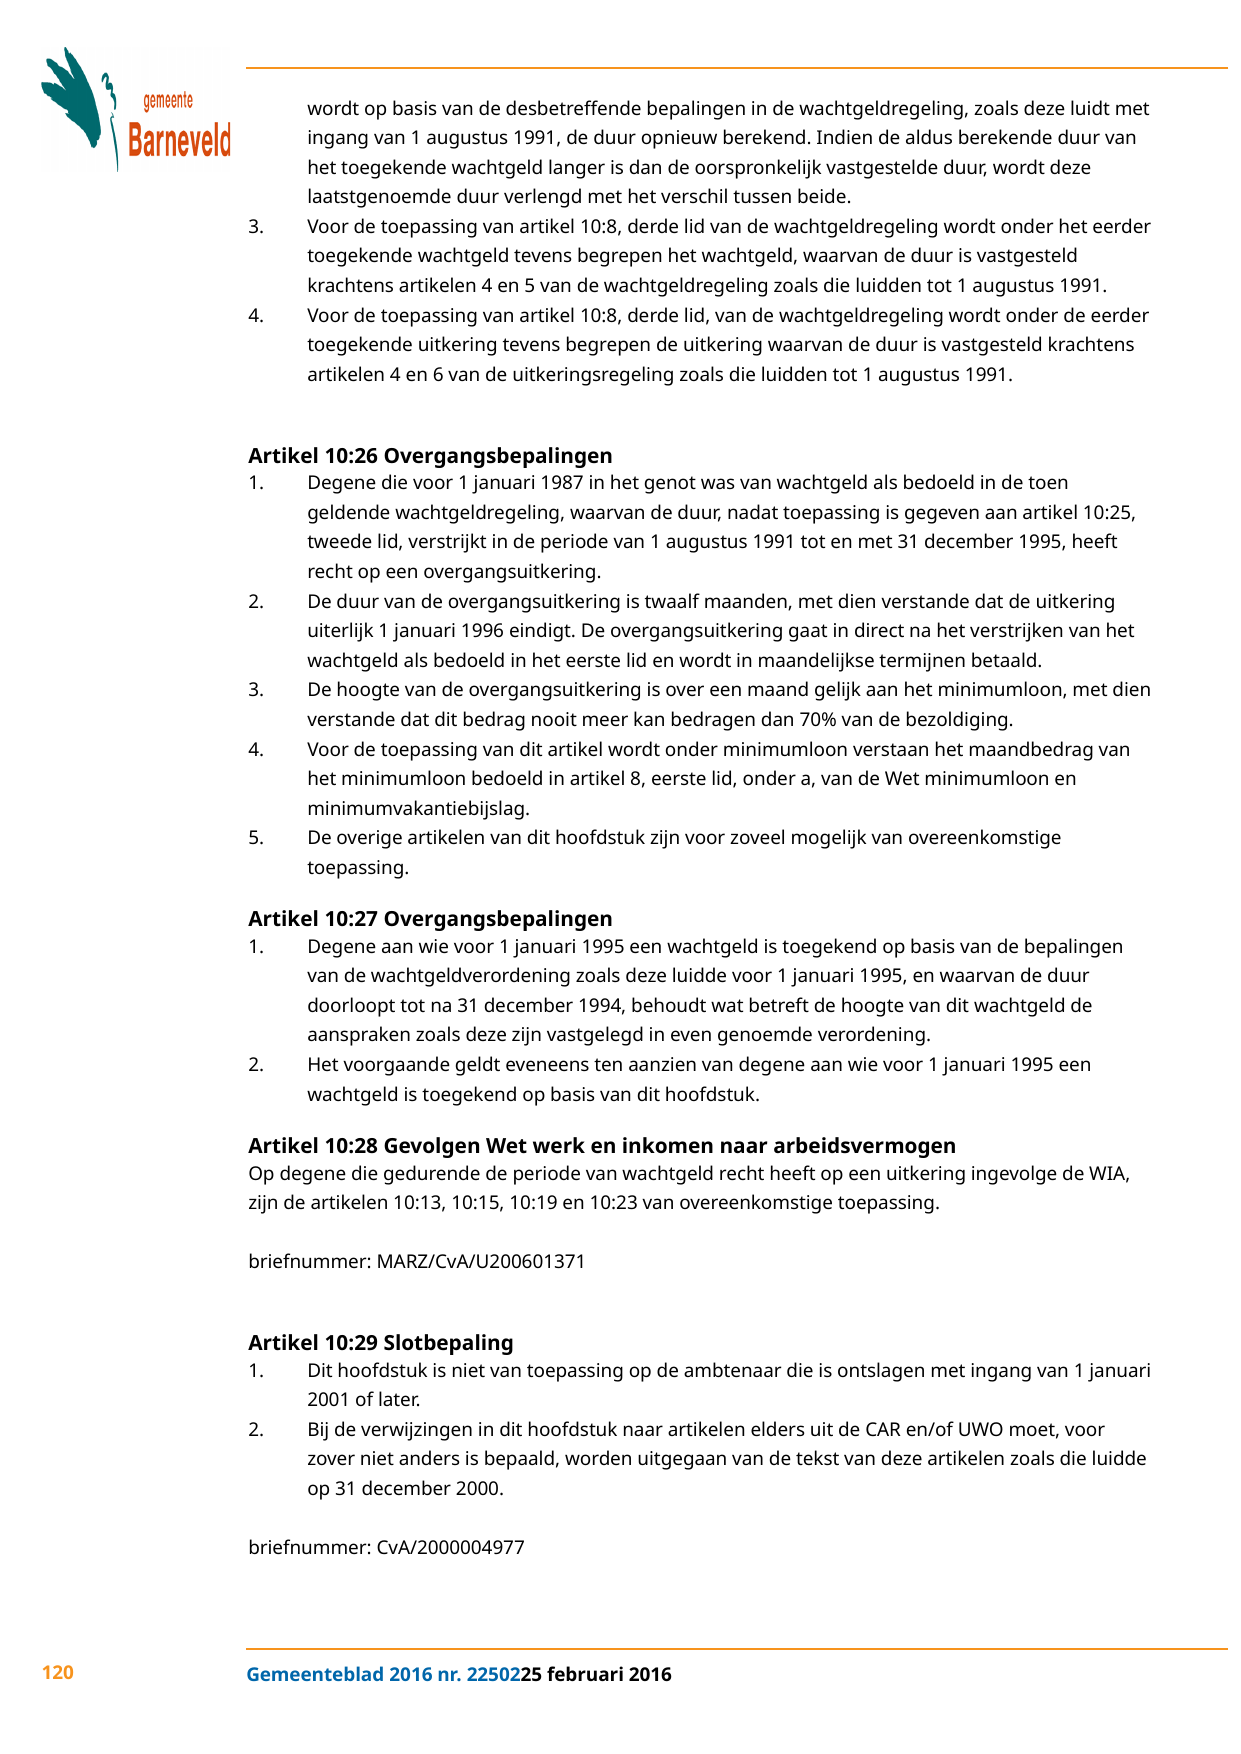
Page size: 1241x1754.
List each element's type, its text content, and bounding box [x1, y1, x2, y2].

list wordt op basis van de desbetreffende bepalingen in de wachtgeldregeling, zoals deze luidt met ingang van 1 augustus 1991, de duur opnieuw berekend. Indien de aldus berekende duur van het toegekende wachtgeld langer is dan de oorspronkelijk vastgestelde duur, wordt deze laatstgenoemde duur verlengd met het verschil tussen beide. [248, 95, 1152, 209]
text Op degene die gedurende de periode van wachtgeld recht heeft op een uitkering ingevolge de WIA, zijn de artikelen 10:13, 10:15, 10:19 en 10:23 van overeenkomstige toepassing. [248, 1160, 1152, 1215]
list Bij de verwijzingen in dit hoofdstuk naar artikelen elders uit de CAR en/of UWO moet, voor zover niet anders is bepaald, worden uitgegaan van de tekst van deze artikelen zoals die luidde op 31 december 2000. [248, 1416, 1152, 1501]
list De overige artikelen van dit hoofdstuk zijn voor zoveel mogelijk van overeenkomstige toepassing. [248, 824, 1152, 880]
list De hoogte van de overgangsuitkering is over een maand gelijk aan het minimumloon, met dien verstande dat dit bedrag nooit meer kan bedragen dan 70% van de bezoldiging. [248, 677, 1152, 732]
list De duur van de overgangsuitkering is twaalf maanden, met dien verstande dat de uitkering uiterlijk 1 januari 1996 eindigt. De overgangsuitkering gaat in direct na het verstrijken van het wachtgeld als bedoeld in het eerste lid en wordt in maandelijkse termijnen betaald. [248, 588, 1152, 673]
picture [41, 47, 231, 172]
text briefnummer: MARZ/CvA/U200601371 [248, 1248, 1152, 1274]
text briefnummer: CvA/2000004977 [248, 1534, 1152, 1560]
text Artikel 10:26 Overgangsbepalingen [248, 441, 1152, 469]
list Voor de toepassing van dit artikel wordt onder minimumloon verstaan het maandbedrag van het minimumloon bedoeld in artikel 8, eerste lid, onder a, van de Wet minimumloon en minimumvakantiebijslag. [248, 736, 1152, 821]
text Artikel 10:27 Overgangsbepalingen [248, 904, 1152, 933]
text Artikel 10:28 Gevolgen Wet werk en inkomen naar arbeidsvermogen [248, 1131, 1152, 1160]
list Dit hoofdstuk is niet van toepassing op de ambtenaar die is ontslagen met ingang van 1 januari 2001 of later. [248, 1357, 1152, 1412]
list Voor de toepassing van artikel 10:8, derde lid van de wachtgeldregeling wordt onder het eerder toegekende wachtgeld tevens begrepen het wachtgeld, waarvan de duur is vastgesteld krachtens artikelen 4 en 5 van de wachtgeldregeling zoals die luidden tot 1 augustus 1991. [248, 213, 1152, 298]
list Voor de toepassing van artikel 10:8, derde lid, van de wachtgeldregeling wordt onder de eerder toegekende uitkering tevens begrepen de uitkering waarvan de duur is vastgesteld krachtens artikelen 4 en 6 van de uitkeringsregeling zoals die luidden tot 1 augustus 1991. [248, 302, 1152, 387]
list Degene die voor 1 januari 1987 in het genot was van wachtgeld als bedoeld in de toen geldende wachtgeldregeling, waarvan de duur, nadat toepassing is gegeven aan artikel 10:25, tweede lid, verstrijkt in de periode van 1 augustus 1991 tot en met 31 december 1995, heeft recht op een overgangsuitkering. [248, 469, 1152, 584]
text Artikel 10:29 Slotbepaling [248, 1328, 1152, 1357]
list Het voorgaande geldt eveneens ten aanzien van degene aan wie voor 1 januari 1995 een wachtgeld is toegekend op basis van dit hoofdstuk. [248, 1051, 1152, 1107]
list Degene aan wie voor 1 januari 1995 een wachtgeld is toegekend op basis van de bepalingen van de wachtgeldverordening zoals deze luidde voor 1 januari 1995, en waarvan de duur doorloopt tot na 31 december 1994, behoudt wat betreft de hoogte van dit wachtgeld de aanspraken zoals deze zijn vastgelegd in even genoemde verordening. [248, 933, 1152, 1047]
